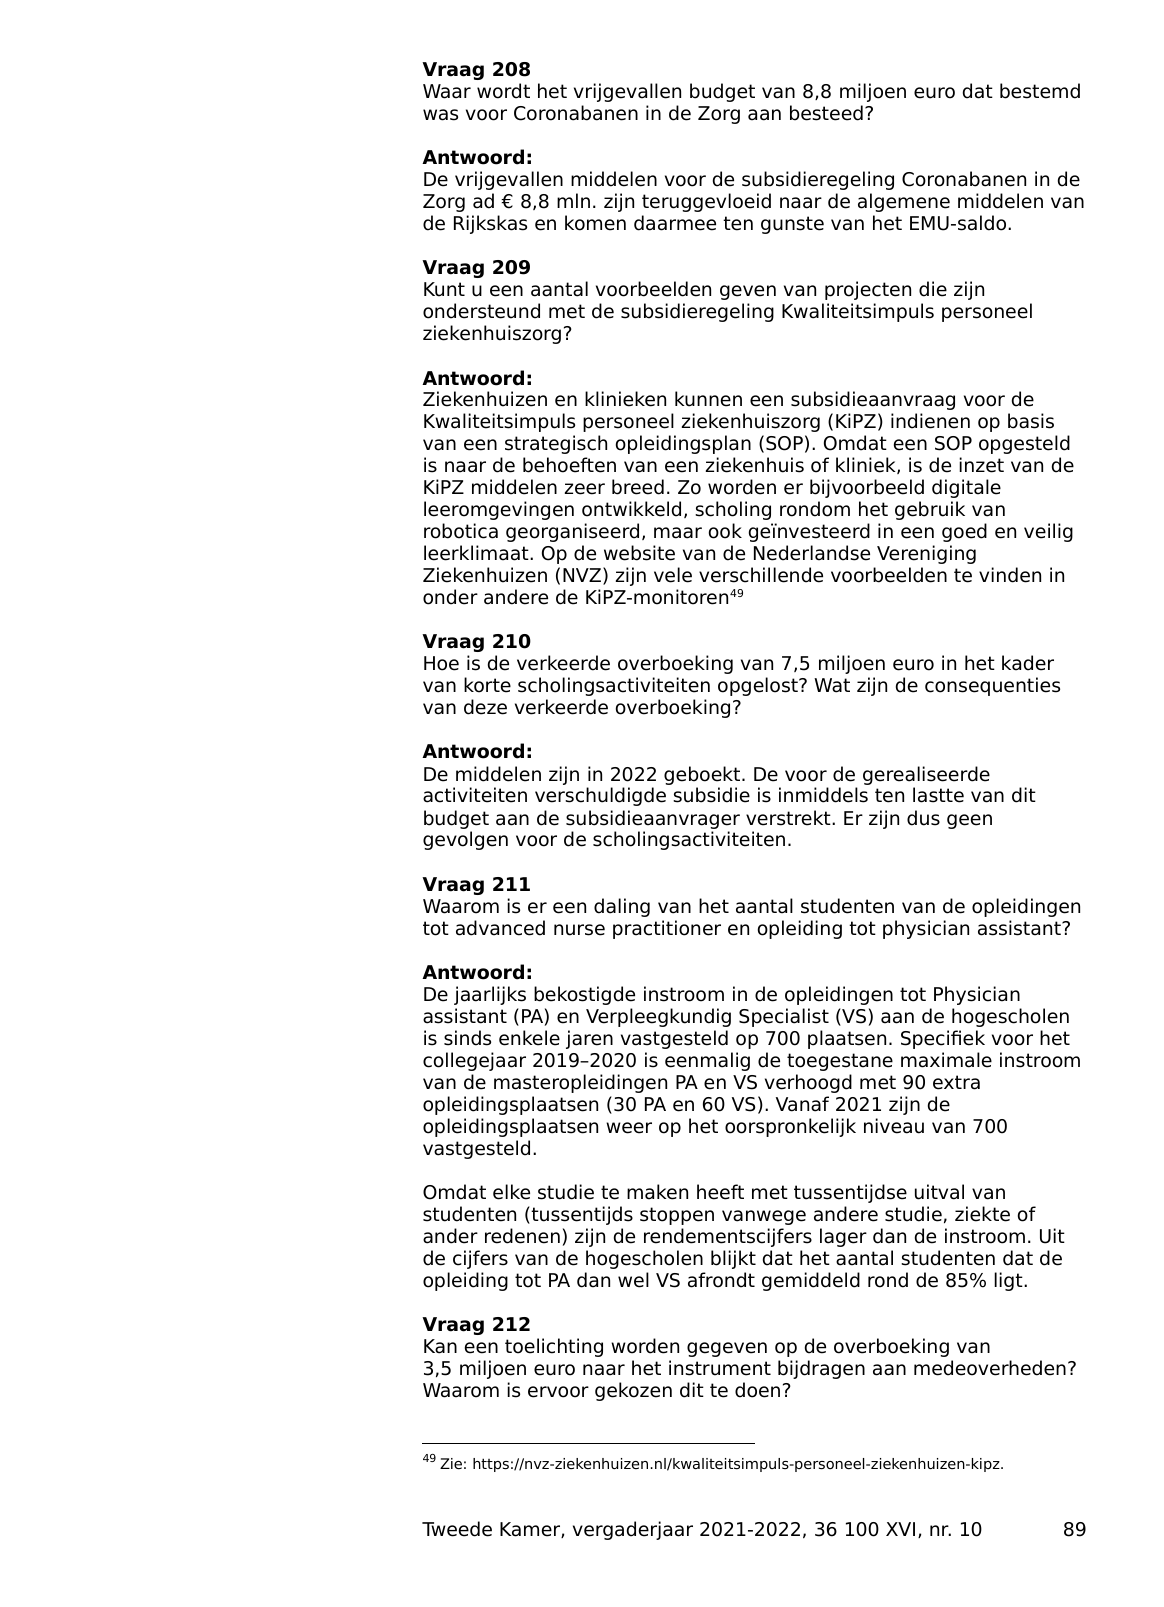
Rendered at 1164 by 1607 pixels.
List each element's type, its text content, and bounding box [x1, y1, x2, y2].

text Ziekenhuizen en klinieken kunnen een subsidieaanvraag voor de Kwaliteitsimpuls personeel ziekenhuiszorg (KiPZ) indienen op basis van een strategisch opleidingsplan (SOP). Omdat een SOP opgesteld is naar de behoeften van een ziekenhuis of kliniek, is de inzet van de KiPZ middelen zeer breed. Zo worden er bijvoorbeeld digitale leeromgevingen ontwikkeld, scholing rondom het gebruik van robotica georganiseerd, maar ook geïnvesteerd in een goed en veilig leerklimaat. Op de website van de Nederlandse Vereniging Ziekenhuizen (NVZ) zijn vele verschillende voorbeelden te vinden in onder andere de KiPZ-monitoren [422, 389, 1087, 609]
subtitle Vraag 208 [422, 59, 1087, 81]
text De middelen zijn in 2022 geboekt. De voor de gerealiseerde activiteiten verschuldigde subsidie is inmiddels ten lastte van dit budget aan de subsidieaanvrager verstrekt. Er zijn dus geen gevolgen voor de scholingsactiviteiten. [422, 763, 1087, 851]
subtitle Vraag 209 [422, 257, 1087, 279]
text Zie: https://nvz-ziekenhuizen.nl/kwaliteitsimpuls-personeel-ziekenhuizen-kipz. [422, 1452, 1087, 1474]
subtitle Vraag 210 [422, 631, 1087, 653]
text De vrijgevallen middelen voor de subsidieregeling Coronabanen in de Zorg ad € 8,8 mln. zijn teruggevloeid naar de algemene middelen van de Rijkskas en komen daarmee ten gunste van het EMU-saldo. [422, 169, 1087, 235]
subtitle Antwoord: [422, 741, 1087, 763]
text Waar wordt het vrijgevallen budget van 8,8 miljoen euro dat bestemd was voor Coronabanen in de Zorg aan besteed? [422, 81, 1087, 125]
text Kan een toelichting worden gegeven op de overboeking van 3,5 miljoen euro naar het instrument bijdragen aan medeoverheden? Waarom is ervoor gekozen dit te doen? [422, 1336, 1087, 1402]
text Kunt u een aantal voorbeelden geven van projecten die zijn ondersteund met de subsidieregeling Kwaliteitsimpuls personeel ziekenhuiszorg? [422, 279, 1087, 345]
subtitle Vraag 212 [422, 1314, 1087, 1336]
text De jaarlijks bekostigde instroom in de opleidingen tot Physician assistant (PA) en Verpleegkundig Specialist (VS) aan de hogescholen is sinds enkele jaren vastgesteld op 700 plaatsen. Specifiek voor het collegejaar 2019–2020 is eenmalig de toegestane maximale instroom van de masteropleidingen PA en VS verhoogd met 90 extra opleidingsplaatsen (30 PA en 60 VS). Vanaf 2021 zijn de opleidingsplaatsen weer op het oorspronkelijk niveau van 700 vastgesteld. [422, 984, 1087, 1159]
subtitle Antwoord: [422, 147, 1087, 169]
subtitle Antwoord: [422, 962, 1087, 984]
subtitle Vraag 211 [422, 873, 1087, 896]
text Omdat elke studie te maken heeft met tussentijdse uitval van studenten (tussentijds stoppen vanwege andere studie, ziekte of ander redenen) zijn de rendementscijfers lager dan de instroom. Uit de cijfers van de hogescholen blijkt dat het aantal studenten dat de opleiding tot PA dan wel VS afrondt gemiddeld rond de 85% ligt. [422, 1182, 1087, 1292]
text Waarom is er een daling van het aantal studenten van de opleidingen tot advanced nurse practitioner en opleiding tot physician assistant? [422, 896, 1087, 939]
text Hoe is de verkeerde overboeking van 7,5 miljoen euro in het kader van korte scholingsactiviteiten opgelost? Wat zijn de consequenties van deze verkeerde overboeking? [422, 653, 1087, 719]
subtitle Antwoord: [422, 367, 1087, 389]
